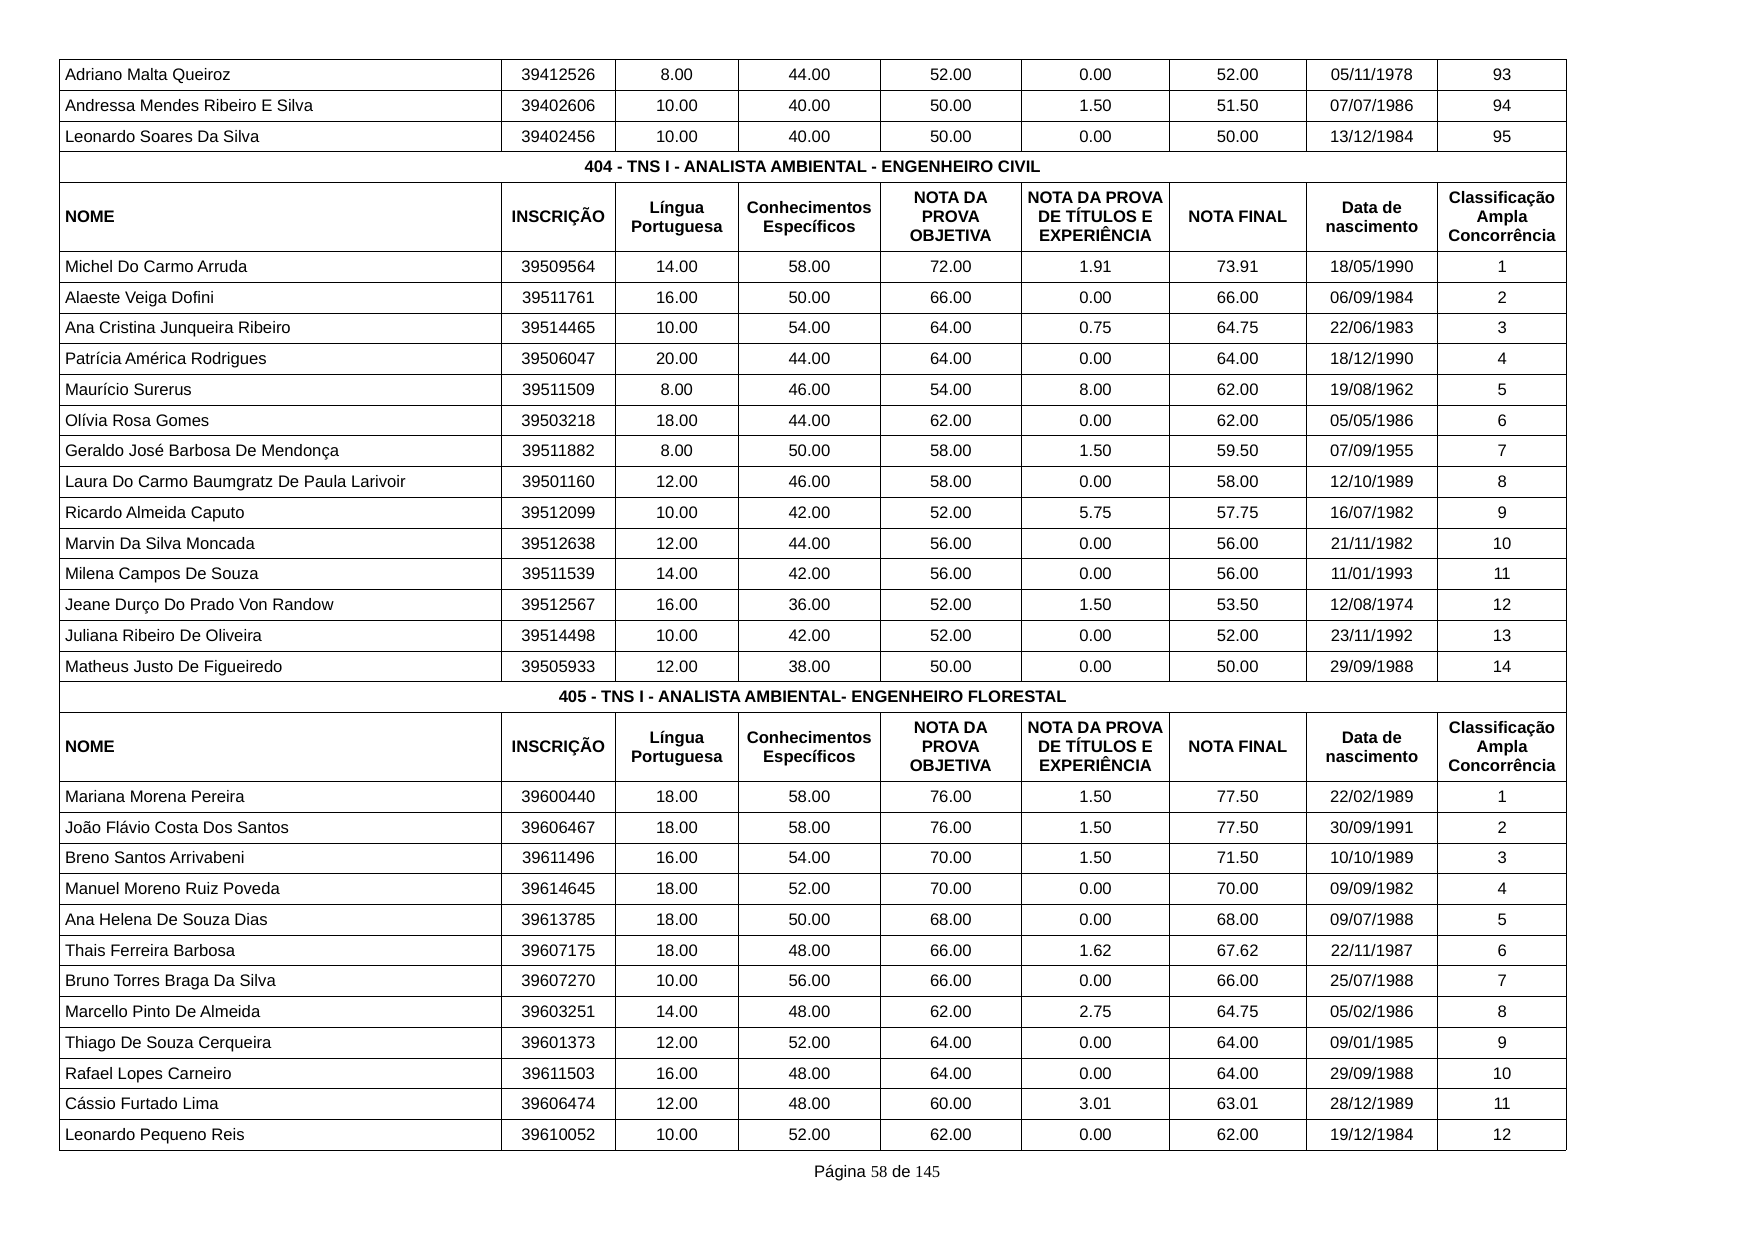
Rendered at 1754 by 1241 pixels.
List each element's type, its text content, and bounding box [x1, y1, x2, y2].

table_cell 09/07/1988 [1307, 905, 1437, 935]
table_cell [1567, 1119, 1696, 1150]
table_cell 68.00 [1170, 905, 1306, 935]
table_cell 62.00 [1170, 1120, 1306, 1150]
table_cell 59.50 [1170, 436, 1306, 466]
table_cell NOTA DA PROVA DE TÍTULOS E EXPERIÊNCIA [1022, 713, 1169, 781]
table_cell 6 [1438, 936, 1566, 965]
table_cell 0.00 [1022, 122, 1169, 151]
table_cell 10.00 [616, 966, 738, 996]
table_cell Rafael Lopes Carneiro [60, 1059, 501, 1088]
table_cell 70.00 [1170, 874, 1306, 904]
table_cell 38.00 [739, 652, 880, 681]
table_cell 18/12/1990 [1307, 344, 1437, 374]
table_cell 39505933 [502, 652, 615, 681]
table_cell [1567, 935, 1696, 965]
table_cell NOTA DA PROVA OBJETIVA [881, 713, 1021, 781]
table_cell 44.00 [739, 344, 880, 374]
table_cell 0.00 [1022, 652, 1169, 681]
table_cell 404 - TNS I - ANALISTA AMBIENTAL - ENGENHEIRO CIVIL [60, 152, 1566, 182]
table_cell [1567, 313, 1696, 343]
table_cell 0.00 [1022, 1059, 1169, 1088]
table_cell Conhecimentos Específicos [739, 713, 880, 781]
table_cell 18/05/1990 [1307, 252, 1437, 282]
table_cell 56.00 [739, 966, 880, 996]
table_cell 0.00 [1022, 344, 1169, 374]
table_cell Olívia Rosa Gomes [60, 406, 501, 435]
table_cell 14 [1438, 652, 1566, 681]
table_cell NOME [60, 713, 501, 781]
table_cell 0.00 [1022, 60, 1169, 90]
table_cell [1567, 1088, 1696, 1119]
table_cell 42.00 [739, 621, 880, 651]
table_cell 12/10/1989 [1307, 467, 1437, 497]
table_cell 18.00 [616, 874, 738, 904]
table_cell [1567, 843, 1696, 873]
table_cell 14.00 [616, 252, 738, 282]
table_cell [1567, 151, 1696, 182]
table_cell Andressa Mendes Ribeiro E Silva [60, 91, 501, 121]
table_cell Ana Helena De Souza Dias [60, 905, 501, 935]
table_cell 12 [1438, 590, 1566, 620]
table_cell [1567, 1027, 1696, 1058]
table_cell 10/10/1989 [1307, 844, 1437, 873]
table_cell 0.00 [1022, 1120, 1169, 1150]
table_cell 39614645 [502, 874, 615, 904]
table_cell 54.00 [739, 844, 880, 873]
table_cell 64.00 [1170, 1059, 1306, 1088]
table_cell Ricardo Almeida Caputo [60, 498, 501, 528]
table_cell 5 [1438, 375, 1566, 405]
table_cell 10 [1438, 1059, 1566, 1088]
table_cell 12 [1438, 1120, 1566, 1150]
table_cell 66.00 [881, 283, 1021, 312]
table_cell 44.00 [739, 60, 880, 90]
table_cell 39603251 [502, 997, 615, 1027]
table_cell 19/12/1984 [1307, 1120, 1437, 1150]
table_cell 8.00 [616, 436, 738, 466]
table_cell 50.00 [739, 905, 880, 935]
table_cell 30/09/1991 [1307, 813, 1437, 842]
table_cell [1567, 996, 1696, 1027]
table_cell 77.50 [1170, 782, 1306, 812]
table_cell [1567, 781, 1696, 812]
table_cell 50.00 [1170, 652, 1306, 681]
table_cell [1567, 904, 1696, 935]
table_cell 39511761 [502, 283, 615, 312]
table_cell 29/09/1988 [1307, 1059, 1437, 1088]
table_cell 39606474 [502, 1089, 615, 1119]
table_cell 39514498 [502, 621, 615, 651]
table_cell 52.00 [881, 590, 1021, 620]
table_cell NOTA FINAL [1170, 713, 1306, 781]
table_cell 8 [1438, 467, 1566, 497]
table_cell Manuel Moreno Ruiz Poveda [60, 874, 501, 904]
table_cell 2 [1438, 283, 1566, 312]
table_cell 3.01 [1022, 1089, 1169, 1119]
table_cell INSCRIÇÃO [502, 713, 615, 781]
table_cell 52.00 [881, 60, 1021, 90]
table_cell 71.50 [1170, 844, 1306, 873]
table_cell 39402606 [502, 91, 615, 121]
table_cell Maurício Surerus [60, 375, 501, 405]
table_cell 57.75 [1170, 498, 1306, 528]
table_cell Língua Portuguesa [616, 713, 738, 781]
table_cell 14.00 [616, 997, 738, 1027]
table_cell NOME [60, 183, 501, 251]
table_cell 10.00 [616, 91, 738, 121]
table_cell [1567, 965, 1696, 996]
table_cell 39503218 [502, 406, 615, 435]
table_cell 1 [1438, 782, 1566, 812]
table_cell 18.00 [616, 936, 738, 965]
table_cell 50.00 [739, 283, 880, 312]
table_cell 66.00 [1170, 283, 1306, 312]
table_cell 39607175 [502, 936, 615, 965]
table_cell Matheus Justo De Figueiredo [60, 652, 501, 681]
table_cell 63.01 [1170, 1089, 1306, 1119]
table_cell 39511539 [502, 559, 615, 589]
table_cell Laura Do Carmo Baumgratz De Paula Larivoir [60, 467, 501, 497]
table_cell Mariana Morena Pereira [60, 782, 501, 812]
table_cell 52.00 [881, 621, 1021, 651]
table_cell 64.00 [881, 344, 1021, 374]
table_cell NOTA DA PROVA OBJETIVA [881, 183, 1021, 251]
table_cell 62.00 [881, 1120, 1021, 1150]
table_cell 52.00 [739, 874, 880, 904]
table_cell 58.00 [739, 252, 880, 282]
table_cell 0.00 [1022, 966, 1169, 996]
table_cell 10.00 [616, 1120, 738, 1150]
table_cell 5 [1438, 905, 1566, 935]
table_cell 3 [1438, 314, 1566, 343]
table_cell 06/09/1984 [1307, 283, 1437, 312]
table_cell 70.00 [881, 874, 1021, 904]
table_cell 48.00 [739, 1059, 880, 1088]
table_cell [1567, 282, 1696, 312]
table_cell 07/09/1955 [1307, 436, 1437, 466]
table_cell Leonardo Soares Da Silva [60, 122, 501, 151]
table_cell 56.00 [1170, 559, 1306, 589]
table_cell 8.00 [1022, 375, 1169, 405]
table_cell 16.00 [616, 1059, 738, 1088]
table_cell 22/06/1983 [1307, 314, 1437, 343]
table_cell 42.00 [739, 559, 880, 589]
table_cell 12.00 [616, 529, 738, 558]
table_cell 1.50 [1022, 844, 1169, 873]
table_cell 42.00 [739, 498, 880, 528]
table_cell 58.00 [881, 467, 1021, 497]
table_cell 39600440 [502, 782, 615, 812]
table_cell 20.00 [616, 344, 738, 374]
table_cell Jeane Durço Do Prado Von Randow [60, 590, 501, 620]
table_cell 94 [1438, 91, 1566, 121]
table_cell 07/07/1986 [1307, 91, 1437, 121]
table_cell 28/12/1989 [1307, 1089, 1437, 1119]
table_cell 9 [1438, 1028, 1566, 1058]
table_cell [1567, 90, 1696, 121]
table_cell 10 [1438, 529, 1566, 558]
table_cell 95 [1438, 122, 1566, 151]
table_cell 52.00 [1170, 60, 1306, 90]
table_cell 46.00 [739, 467, 880, 497]
table_cell 16.00 [616, 844, 738, 873]
table_cell 11 [1438, 559, 1566, 589]
table_cell 72.00 [881, 252, 1021, 282]
table_cell 52.00 [1170, 621, 1306, 651]
table_cell 62.00 [1170, 375, 1306, 405]
table_cell 2 [1438, 813, 1566, 842]
table_cell 0.00 [1022, 559, 1169, 589]
table_cell 60.00 [881, 1089, 1021, 1119]
table_cell 48.00 [739, 936, 880, 965]
table_cell Marcello Pinto De Almeida [60, 997, 501, 1027]
table_cell [1567, 589, 1696, 620]
table_cell 52.00 [739, 1028, 880, 1058]
table_cell 64.00 [881, 314, 1021, 343]
table_cell 4 [1438, 344, 1566, 374]
table_cell 39611503 [502, 1059, 615, 1088]
table_cell 18.00 [616, 905, 738, 935]
table_cell 36.00 [739, 590, 880, 620]
table_cell 0.00 [1022, 621, 1169, 651]
table_cell 18.00 [616, 813, 738, 842]
table_cell 39412526 [502, 60, 615, 90]
table_cell 39613785 [502, 905, 615, 935]
table_cell Patrícia América Rodrigues [60, 344, 501, 374]
table_cell 58.00 [881, 436, 1021, 466]
table_cell 54.00 [881, 375, 1021, 405]
table_cell 62.00 [1170, 406, 1306, 435]
table_cell 39601373 [502, 1028, 615, 1058]
table_cell 64.75 [1170, 997, 1306, 1027]
table_cell 11/01/1993 [1307, 559, 1437, 589]
table_cell João Flávio Costa Dos Santos [60, 813, 501, 842]
table_cell Conhecimentos Específicos [739, 183, 880, 251]
table_cell 05/05/1986 [1307, 406, 1437, 435]
table_cell Milena Campos De Souza [60, 559, 501, 589]
table_cell 18.00 [616, 782, 738, 812]
table_cell 13/12/1984 [1307, 122, 1437, 151]
table_cell 39606467 [502, 813, 615, 842]
table_cell 09/01/1985 [1307, 1028, 1437, 1058]
table_cell 40.00 [739, 91, 880, 121]
table_cell 39512099 [502, 498, 615, 528]
table_cell 22/02/1989 [1307, 782, 1437, 812]
table_cell 48.00 [739, 1089, 880, 1119]
table_cell 52.00 [739, 1120, 880, 1150]
table_cell Thais Ferreira Barbosa [60, 936, 501, 965]
table_cell Breno Santos Arrivabeni [60, 844, 501, 873]
table_cell 39511509 [502, 375, 615, 405]
table_cell 93 [1438, 60, 1566, 90]
table_cell 50.00 [881, 122, 1021, 151]
table_cell 10.00 [616, 498, 738, 528]
table_cell [1567, 651, 1696, 681]
table_cell 18.00 [616, 406, 738, 435]
table_cell NOTA FINAL [1170, 183, 1306, 251]
table_cell [1567, 466, 1696, 497]
table_cell Língua Portuguesa [616, 183, 738, 251]
table_cell 1.62 [1022, 936, 1169, 965]
table_cell [1567, 182, 1696, 251]
table_cell 54.00 [739, 314, 880, 343]
table_cell 39512567 [502, 590, 615, 620]
table_cell 44.00 [739, 406, 880, 435]
table_cell Adriano Malta Queiroz [60, 60, 501, 90]
table_cell 70.00 [881, 844, 1021, 873]
table_cell 39506047 [502, 344, 615, 374]
table_cell 405 - TNS I - ANALISTA AMBIENTAL- ENGENHEIRO FLORESTAL [60, 682, 1566, 712]
table_cell [1567, 251, 1696, 282]
table_cell 56.00 [1170, 529, 1306, 558]
table_cell 50.00 [739, 436, 880, 466]
table_cell 0.00 [1022, 283, 1169, 312]
table_cell 12.00 [616, 1028, 738, 1058]
table_cell Juliana Ribeiro De Oliveira [60, 621, 501, 651]
table_cell 51.50 [1170, 91, 1306, 121]
table_cell 05/11/1978 [1307, 60, 1437, 90]
table_cell 6 [1438, 406, 1566, 435]
table_cell 21/11/1982 [1307, 529, 1437, 558]
table_cell 39607270 [502, 966, 615, 996]
table_cell 66.00 [1170, 966, 1306, 996]
table_cell 62.00 [881, 997, 1021, 1027]
table_cell 8.00 [616, 375, 738, 405]
table_cell NOTA DA PROVA DE TÍTULOS E EXPERIÊNCIA [1022, 183, 1169, 251]
table_cell 1.50 [1022, 813, 1169, 842]
table_cell 4 [1438, 874, 1566, 904]
table_cell Bruno Torres Braga Da Silva [60, 966, 501, 996]
table_cell [1567, 712, 1696, 781]
table_cell 66.00 [881, 966, 1021, 996]
table_cell [1567, 528, 1696, 558]
table_cell [1567, 405, 1696, 435]
table_cell 09/09/1982 [1307, 874, 1437, 904]
table_cell 0.00 [1022, 1028, 1169, 1058]
table_cell 16/07/1982 [1307, 498, 1437, 528]
table_cell 16.00 [616, 283, 738, 312]
table_cell 10.00 [616, 122, 738, 151]
table_cell 12.00 [616, 1089, 738, 1119]
table_cell 39511882 [502, 436, 615, 466]
table_cell 66.00 [881, 936, 1021, 965]
table_cell 39509564 [502, 252, 615, 282]
table_cell 14.00 [616, 559, 738, 589]
table_cell 8.00 [616, 60, 738, 90]
table_cell 11 [1438, 1089, 1566, 1119]
table_cell 22/11/1987 [1307, 936, 1437, 965]
table_cell Geraldo José Barbosa De Mendonça [60, 436, 501, 466]
table_cell 64.00 [1170, 344, 1306, 374]
table_cell Ana Cristina Junqueira Ribeiro [60, 314, 501, 343]
table_cell 13 [1438, 621, 1566, 651]
table_cell 19/08/1962 [1307, 375, 1437, 405]
table_cell 8 [1438, 997, 1566, 1027]
table_cell 39402456 [502, 122, 615, 151]
table_cell 10.00 [616, 314, 738, 343]
table_cell 10.00 [616, 621, 738, 651]
table_cell 3 [1438, 844, 1566, 873]
table_cell 2.75 [1022, 997, 1169, 1027]
table_cell [1567, 59, 1696, 90]
table_cell [1567, 374, 1696, 405]
table_cell [1567, 681, 1696, 712]
table_cell 62.00 [881, 406, 1021, 435]
table_cell 16.00 [616, 590, 738, 620]
table_cell [1567, 812, 1696, 842]
table_cell INSCRIÇÃO [502, 183, 615, 251]
table_cell 58.00 [739, 813, 880, 842]
table_cell [1567, 343, 1696, 374]
table_cell 52.00 [881, 498, 1021, 528]
table_cell 1.50 [1022, 436, 1169, 466]
table_cell 5.75 [1022, 498, 1169, 528]
table_cell 50.00 [881, 91, 1021, 121]
table_cell Classificação Ampla Concorrência [1438, 713, 1566, 781]
table_cell 1.50 [1022, 91, 1169, 121]
table_cell [1567, 873, 1696, 904]
table_cell 39512638 [502, 529, 615, 558]
table_cell [1567, 558, 1696, 589]
table_cell 64.00 [881, 1059, 1021, 1088]
table_cell [1567, 1058, 1696, 1088]
table_cell 7 [1438, 436, 1566, 466]
table_cell Data de nascimento [1307, 713, 1437, 781]
table_cell [1567, 620, 1696, 651]
table_cell 50.00 [1170, 122, 1306, 151]
table_cell 50.00 [881, 652, 1021, 681]
table_cell Marvin Da Silva Moncada [60, 529, 501, 558]
table_cell Alaeste Veiga Dofini [60, 283, 501, 312]
table_cell 0.00 [1022, 529, 1169, 558]
table_cell 56.00 [881, 529, 1021, 558]
table_cell Data de nascimento [1307, 183, 1437, 251]
table_cell 05/02/1986 [1307, 997, 1437, 1027]
table_cell 1 [1438, 252, 1566, 282]
table_cell 25/07/1988 [1307, 966, 1437, 996]
table_cell Leonardo Pequeno Reis [60, 1120, 501, 1150]
table_cell Michel Do Carmo Arruda [60, 252, 501, 282]
table_cell 76.00 [881, 782, 1021, 812]
table_cell 64.00 [1170, 1028, 1306, 1058]
table_cell [1567, 497, 1696, 528]
table_cell 39501160 [502, 467, 615, 497]
table_cell 39611496 [502, 844, 615, 873]
table_cell 23/11/1992 [1307, 621, 1437, 651]
table_cell 0.00 [1022, 467, 1169, 497]
table_cell 39514465 [502, 314, 615, 343]
table_cell 1.50 [1022, 782, 1169, 812]
table_cell 0.00 [1022, 406, 1169, 435]
table_cell 44.00 [739, 529, 880, 558]
table_cell 12/08/1974 [1307, 590, 1437, 620]
table_cell 56.00 [881, 559, 1021, 589]
table_cell [1567, 121, 1696, 151]
table_cell 53.50 [1170, 590, 1306, 620]
table_cell 64.75 [1170, 314, 1306, 343]
table_cell 1.91 [1022, 252, 1169, 282]
table_cell 39610052 [502, 1120, 615, 1150]
table_cell Thiago De Souza Cerqueira [60, 1028, 501, 1058]
table_cell Classificação Ampla Concorrência [1438, 183, 1566, 251]
table_cell 40.00 [739, 122, 880, 151]
table_cell 68.00 [881, 905, 1021, 935]
table_cell Cássio Furtado Lima [60, 1089, 501, 1119]
table_cell 76.00 [881, 813, 1021, 842]
table_cell 73.91 [1170, 252, 1306, 282]
table_cell 77.50 [1170, 813, 1306, 842]
table_cell 46.00 [739, 375, 880, 405]
table_cell 48.00 [739, 997, 880, 1027]
table_cell 1.50 [1022, 590, 1169, 620]
table_cell 29/09/1988 [1307, 652, 1437, 681]
table_cell [1567, 435, 1696, 466]
table_cell 58.00 [1170, 467, 1306, 497]
table_cell 0.00 [1022, 905, 1169, 935]
table_cell 12.00 [616, 652, 738, 681]
table_cell 9 [1438, 498, 1566, 528]
table_cell 58.00 [739, 782, 880, 812]
table_cell 7 [1438, 966, 1566, 996]
table_cell 67.62 [1170, 936, 1306, 965]
table_cell 12.00 [616, 467, 738, 497]
table_cell 0.00 [1022, 874, 1169, 904]
table_cell 0.75 [1022, 314, 1169, 343]
table_cell 64.00 [881, 1028, 1021, 1058]
